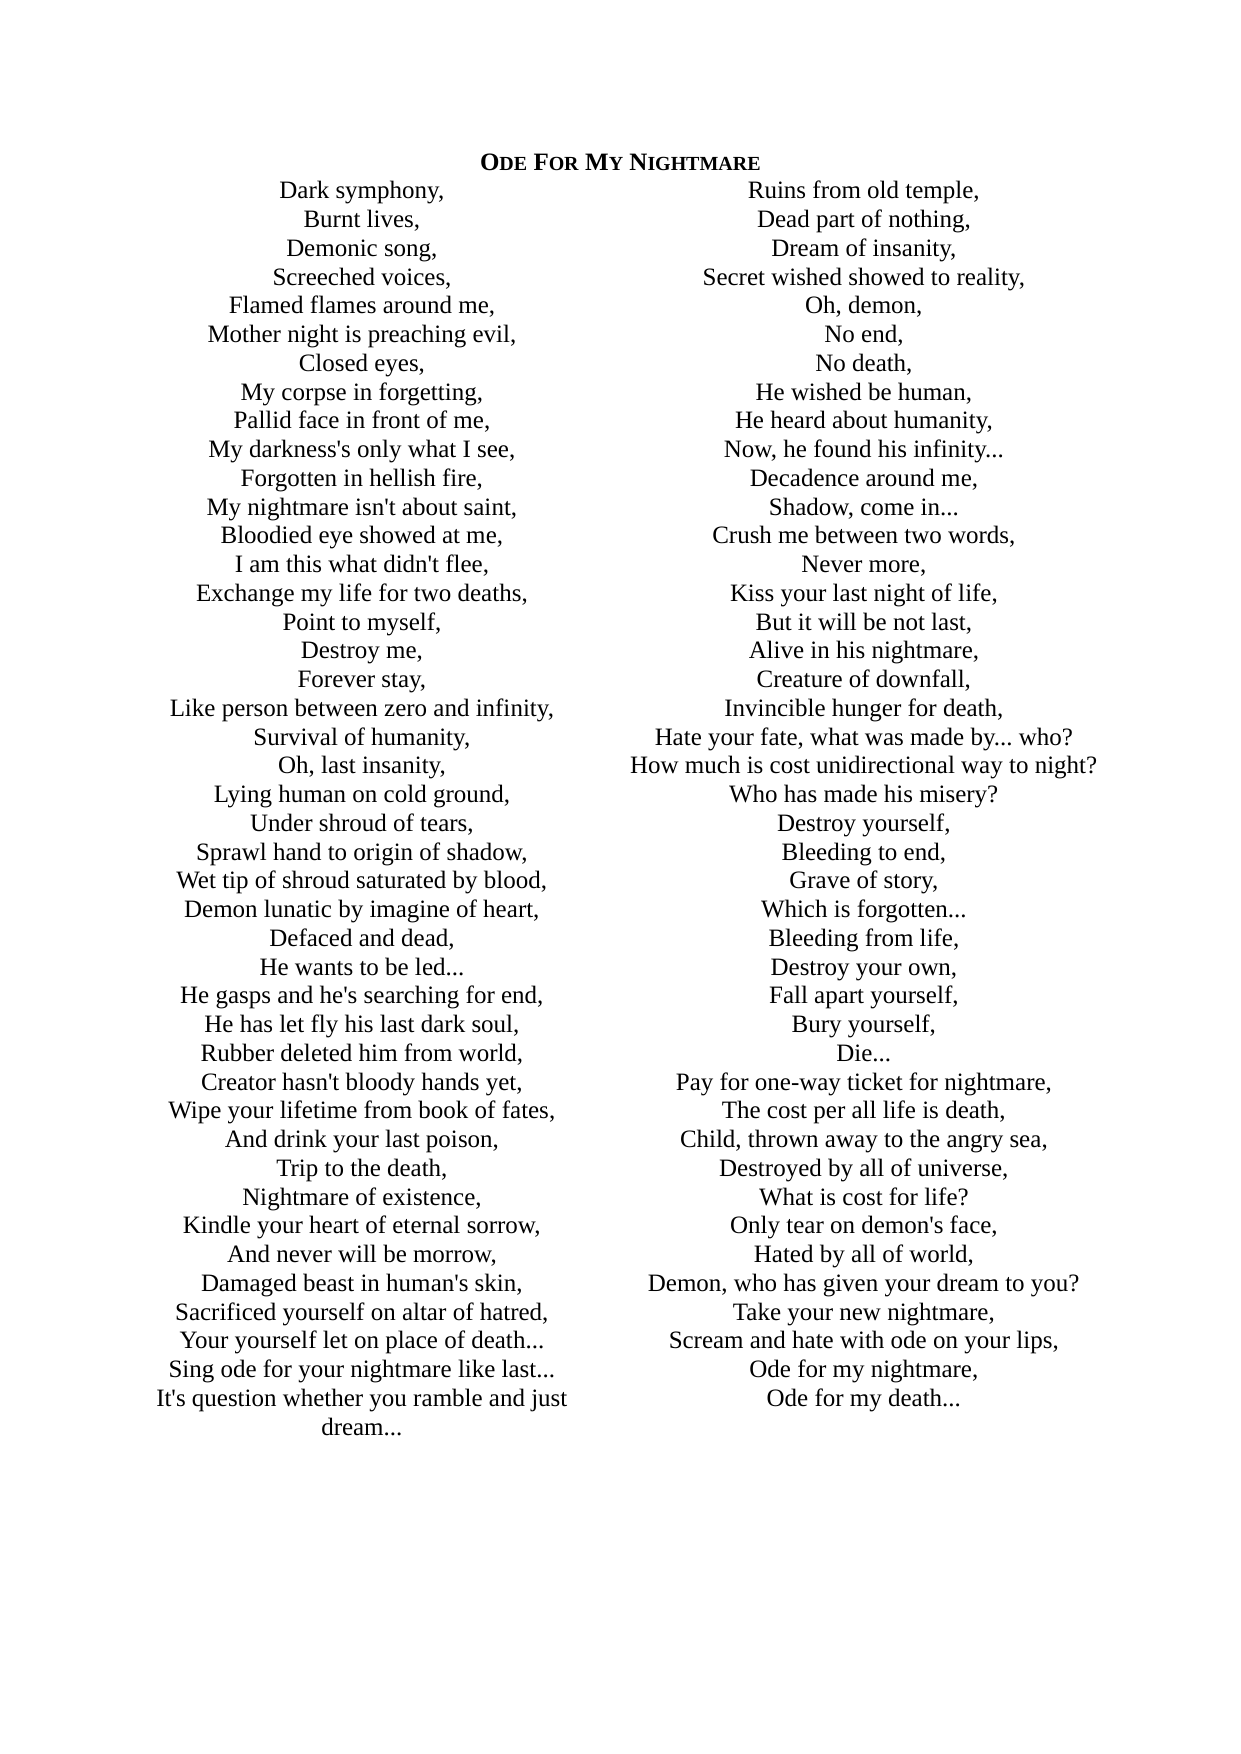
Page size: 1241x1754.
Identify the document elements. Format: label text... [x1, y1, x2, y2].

text Oh, demon, [605, 291, 1122, 319]
text Mother night is preaching evil, [118, 319, 605, 348]
text Shadow, come in... [605, 492, 1122, 521]
text No death, [605, 348, 1122, 377]
text Closed eyes, [118, 348, 605, 377]
text Now, he found his infinity... [605, 434, 1122, 463]
text Forever stay, [118, 664, 605, 693]
text Dark symphony, [118, 176, 605, 204]
text Wet tip of shroud saturated by blood, [118, 866, 605, 894]
text Creator hasn't bloody hands yet, [118, 1067, 605, 1096]
text Bleeding from life, [605, 923, 1122, 952]
text Ode For My Nightmare [118, 147, 1122, 176]
text Sprawl hand to origin of shadow, [118, 837, 605, 866]
text Creature of downfall, [605, 664, 1122, 693]
text The cost per all life is death, [605, 1096, 1122, 1124]
text Sacrificed yourself on altar of hatred, [118, 1297, 605, 1326]
text Dead part of nothing, [605, 204, 1122, 233]
text He has let fly his last dark soul, [118, 1009, 605, 1038]
text Wipe your lifetime from book of fates, [118, 1096, 605, 1124]
text And never will be morrow, [118, 1239, 605, 1268]
text Pallid face in front of me, [118, 406, 605, 434]
text Bloodied eye showed at me, [118, 521, 605, 549]
text Kiss your last night of life, [605, 578, 1122, 607]
text Destroy your own, [605, 952, 1122, 981]
text Trip to the death, [118, 1153, 605, 1182]
text Destroyed by all of universe, [605, 1153, 1122, 1182]
text But it will be not last, [605, 607, 1122, 636]
text He gasps and he's searching for end, [118, 981, 605, 1009]
text No end, [605, 319, 1122, 348]
text Secret wished showed to reality, [605, 262, 1122, 291]
text Take your new nightmare, [605, 1297, 1122, 1326]
text Dream of insanity, [605, 233, 1122, 262]
text Which is forgotten... [605, 894, 1122, 923]
text Lying human on cold ground, [118, 779, 605, 808]
text He wished be human, [605, 377, 1122, 406]
text Nightmare of existence, [118, 1182, 605, 1211]
text Flamed flames around me, [118, 291, 605, 319]
text And drink your last poison, [118, 1124, 605, 1153]
text Survival of humanity, [118, 722, 605, 751]
text Hated by all of world, [605, 1239, 1122, 1268]
text Ode for my death... [605, 1383, 1122, 1412]
text My nightmare isn't about saint, [118, 492, 605, 521]
text Rubber deleted him from world, [118, 1038, 605, 1067]
text Under shroud of tears, [118, 808, 605, 837]
text It's question whether you ramble and just dream... [118, 1383, 605, 1441]
text Pay for one-way ticket for nightmare, [605, 1067, 1122, 1096]
text Sing ode for your nightmare like last... [118, 1354, 605, 1383]
text Grave of story, [605, 866, 1122, 894]
text Child, thrown away to the angry sea, [605, 1124, 1122, 1153]
text Your yourself let on place of death... [118, 1326, 605, 1354]
text Demon lunatic by imagine of heart, [118, 894, 605, 923]
text Never more, [605, 549, 1122, 578]
text Fall apart yourself, [605, 981, 1122, 1009]
text Bury yourself, [605, 1009, 1122, 1038]
text I am this what didn't flee, [118, 549, 605, 578]
text Ode for my nightmare, [605, 1354, 1122, 1383]
text Kindle your heart of eternal sorrow, [118, 1211, 605, 1239]
text Damaged beast in human's skin, [118, 1268, 605, 1297]
text Like person between zero and infinity, [118, 693, 605, 722]
text Ruins from old temple, [605, 176, 1122, 204]
text Invincible hunger for death, [605, 693, 1122, 722]
text What is cost for life? [605, 1182, 1122, 1211]
text Bleeding to end, [605, 837, 1122, 866]
text Hate your fate, what was made by... who? [605, 722, 1122, 751]
text Defaced and dead, [118, 923, 605, 952]
text Crush me between two words, [605, 521, 1122, 549]
text Screeched voices, [118, 262, 605, 291]
text Alive in his nightmare, [605, 636, 1122, 664]
text He wants to be led... [118, 952, 605, 981]
text Scream and hate with ode on your lips, [605, 1326, 1122, 1354]
text Destroy me, [118, 636, 605, 664]
text Decadence around me, [605, 463, 1122, 492]
text Forgotten in hellish fire, [118, 463, 605, 492]
text Point to myself, [118, 607, 605, 636]
text Die... [605, 1038, 1122, 1067]
text My darkness's only what I see, [118, 434, 605, 463]
text How much is cost unidirectional way to night? [605, 751, 1122, 779]
text Who has made his misery? [605, 779, 1122, 808]
text My corpse in forgetting, [118, 377, 605, 406]
text Demon, who has given your dream to you? [605, 1268, 1122, 1297]
text Destroy yourself, [605, 808, 1122, 837]
text Demonic song, [118, 233, 605, 262]
text Oh, last insanity, [118, 751, 605, 779]
text He heard about humanity, [605, 406, 1122, 434]
text Burnt lives, [118, 204, 605, 233]
text Only tear on demon's face, [605, 1211, 1122, 1239]
text Exchange my life for two deaths, [118, 578, 605, 607]
